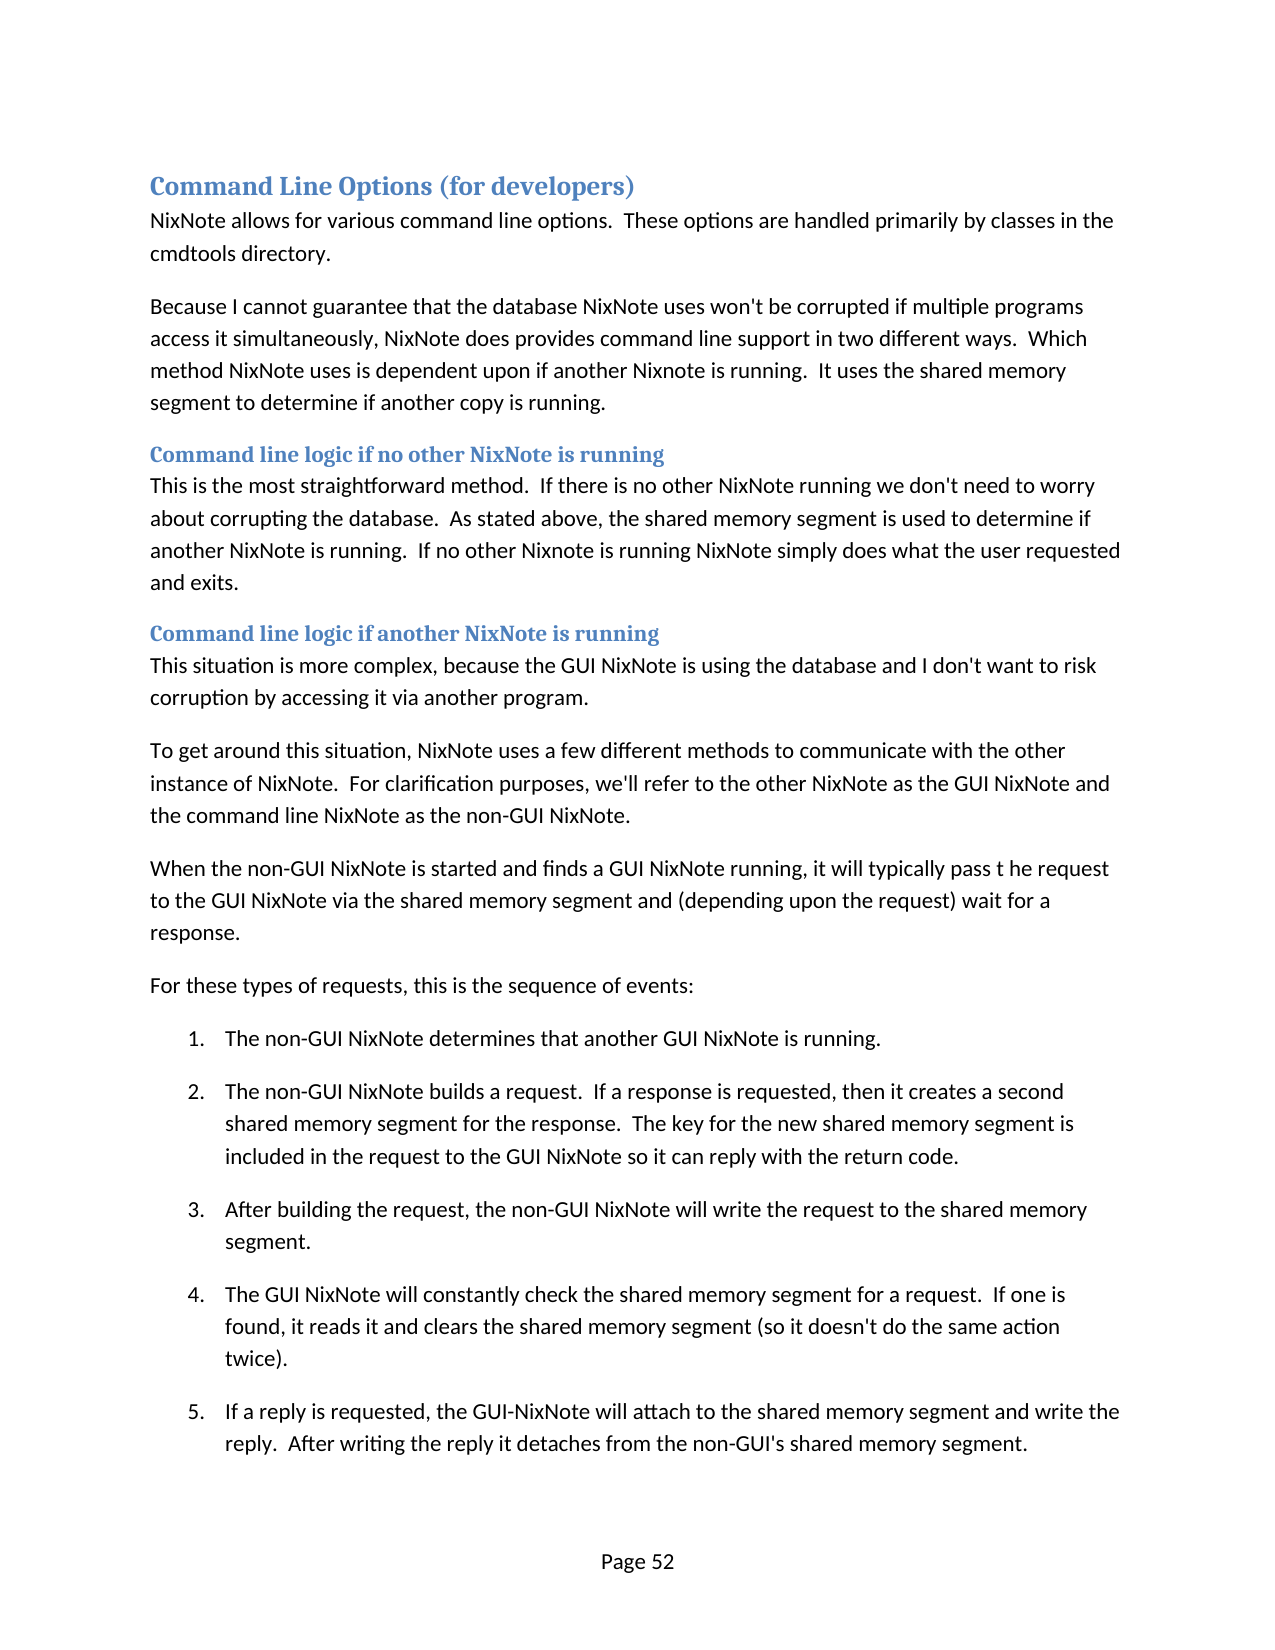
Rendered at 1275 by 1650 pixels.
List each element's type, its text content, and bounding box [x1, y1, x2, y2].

text Because I cannot guarantee that the database NixNote uses won't be corrupted if multiple programs access it simultaneously, NixNote does provides command line support in two different ways. Which method NixNote uses is dependent upon if another Nixnote is running. It uses the shared memory segment to determine if another copy is running. [150, 292, 1125, 416]
text This situation is more complex, because the GUI NixNote is using the database and I don't want to risk corruption by accessing it via another program. [150, 651, 1125, 712]
text To get around this situation, NixNote uses a few different methods to communicate with the other instance of NixNote. For clarification purposes, we'll refer to the other NixNote as the GUI NixNote and the command line NixNote as the non-GUI NixNote. [150, 737, 1125, 829]
list If a reply is requested, the GUI-NixNote will attach to the shared memory segment and write the reply. After writing the reply it detaches from the non-GUI's shared memory segment. [187, 1397, 1125, 1458]
list The GUI NixNote will constantly check the shared memory segment for a request. If one is found, it reads it and clears the shared memory segment (so it doesn't do the same action twice). [187, 1280, 1125, 1372]
text This is the most straightforward method. If there is no other NixNote running we don't need to worry about corrupting the database. As stated above, the shared memory segment is used to determine if another NixNote is running. If no other Nixnote is running NixNote simply does what the user requested and exits. [150, 472, 1125, 596]
text For these types of requests, this is the sequence of events: [150, 971, 1125, 999]
text When the non-GUI NixNote is started and finds a GUI NixNote running, it will typically pass t he request to the GUI NixNote via the shared memory segment and (depending upon the request) wait for a response. [150, 854, 1125, 946]
text NixNote allows for various command line options. These options are handled primarily by classes in the cmdtools directory. [150, 207, 1125, 267]
list After building the request, the non-GUI NixNote will write the request to the shared memory segment. [187, 1195, 1125, 1255]
subtitle Command line logic if another NixNote is running [150, 621, 1125, 647]
subtitle Command line logic if no other NixNote is running [150, 441, 1125, 468]
list The non-GUI NixNote builds a request. If a response is requested, then it creates a second shared memory segment for the response. The key for the new shared memory segment is included in the request to the GUI NixNote so it can reply with the return code. [187, 1077, 1125, 1170]
subtitle Command Line Options (for developers) [150, 171, 1125, 202]
list The non-GUI NixNote determines that another GUI NixNote is running. [187, 1024, 1125, 1052]
